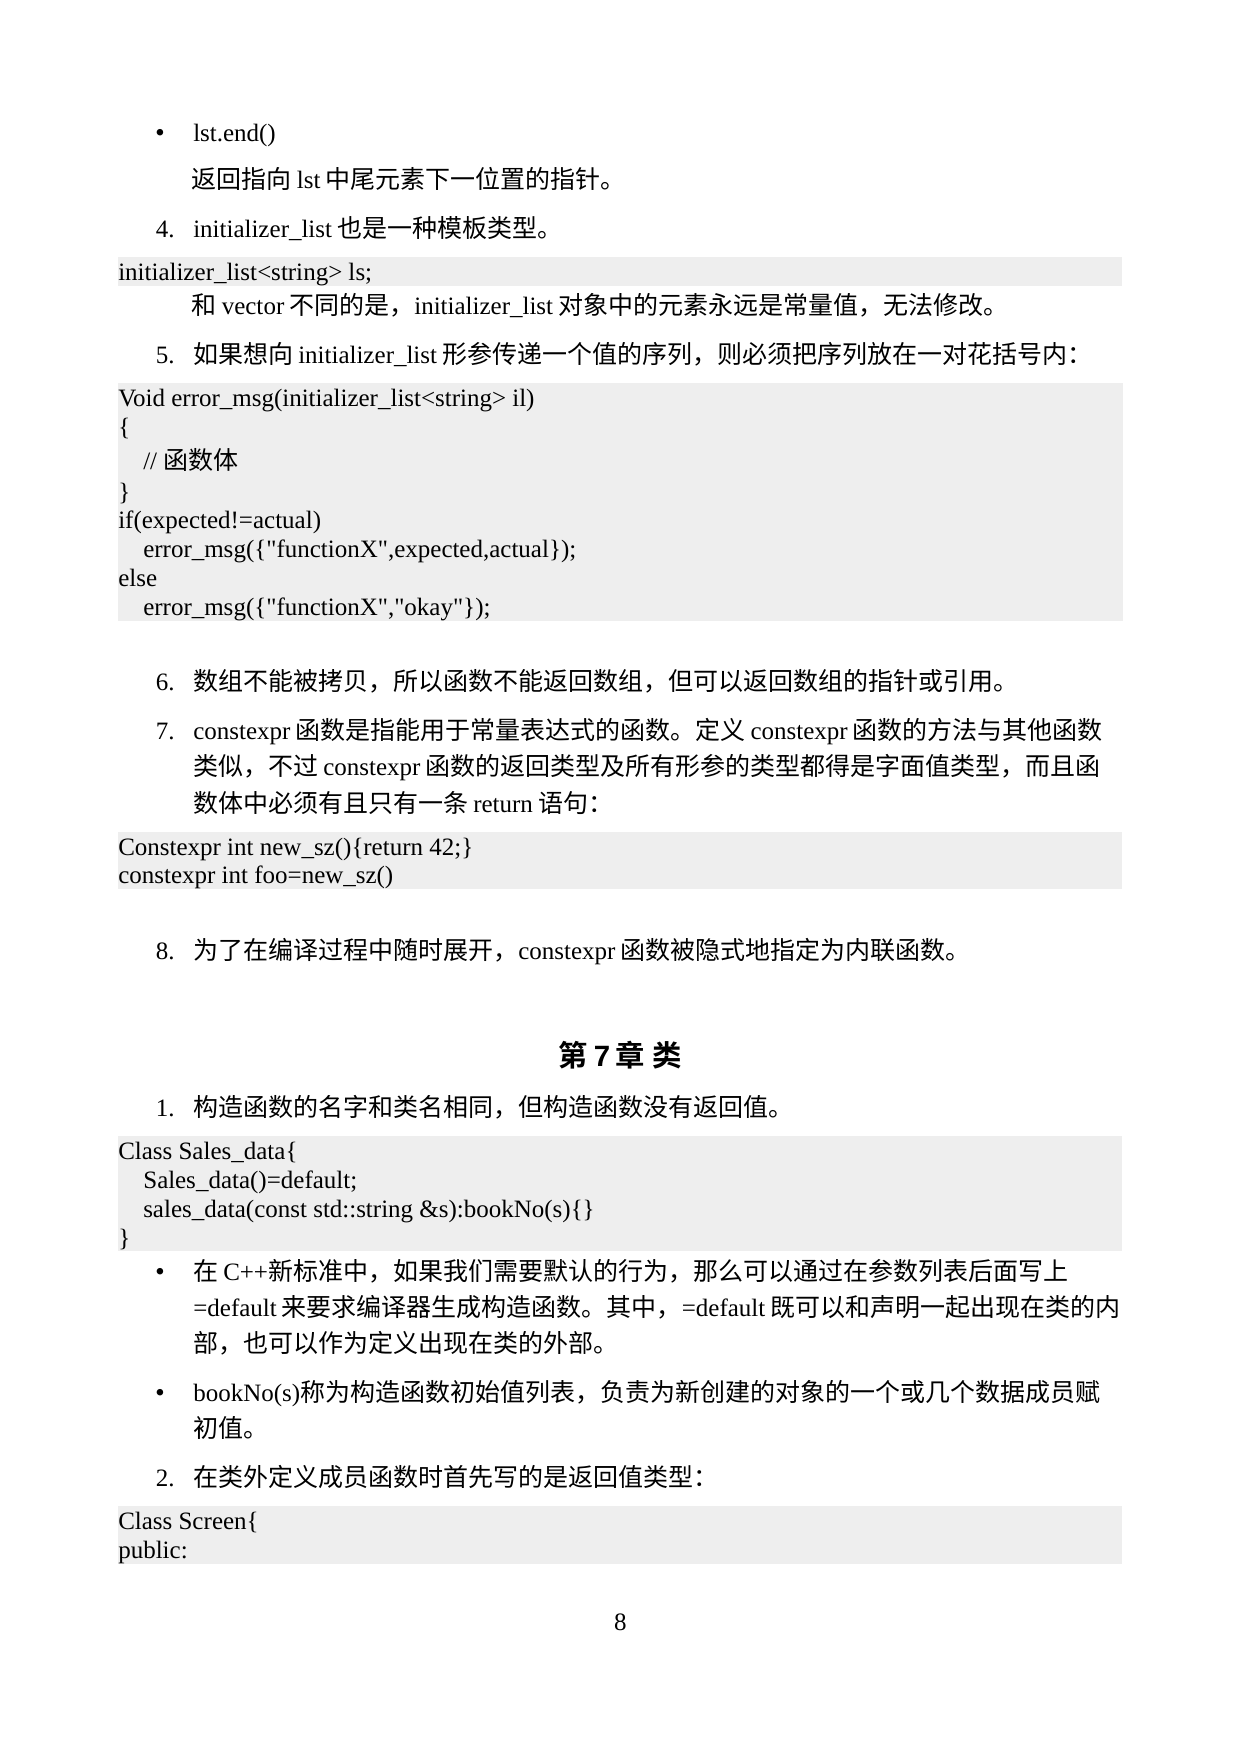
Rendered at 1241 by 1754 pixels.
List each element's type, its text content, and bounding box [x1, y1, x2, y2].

table_header initializer_list<string> ls; [118, 257, 1122, 286]
list constexpr函数是指能用于常量表达式的函数。定义constexpr函数的方法与其他函数类似，不过constexpr函数的返回类型及所有形参的类型都得是字面值类型，而且函数体中必须有且只有一条return语句： [156, 711, 1122, 819]
list 为了在编译过程中随时展开，constexpr函数被隐式地指定为内联函数。 [156, 931, 1122, 967]
text 和vector不同的是，initializer_list对象中的元素永远是常量值，无法修改。 [118, 286, 1122, 322]
table_header Class Screen{ public: [118, 1506, 1122, 1564]
list 如果想向initializer_list形参传递一个值的序列，则必须把序列放在一对花括号内： [156, 334, 1122, 371]
table_header Constexpr int new_sz(){return 42;} constexpr int foo=new_sz() [118, 832, 1122, 889]
text 返回指向lst中尾元素下一位置的指针。 [118, 159, 1122, 196]
list 在类外定义成员函数时首先写的是返回值类型： [156, 1458, 1122, 1494]
table_header Class Sales_data{ Sales_data()=default; sales_data(const std::string &s):bookNo(s){} } [118, 1136, 1122, 1251]
table_header Void error_msg(initializer_list<string> il) { // 函数体 } if(expected!=actual) error_msg({"functionX",expected,actual}); else error_msg({"functionX","okay"}); [118, 383, 1123, 621]
list 构造函数的名字和类名相同，但构造函数没有返回值。 [156, 1088, 1122, 1124]
list bookNo(s)称为构造函数初始值列表，负责为新创建的对象的一个或几个数据成员赋初值。 [156, 1373, 1122, 1445]
list 数组不能被拷贝，所以函数不能返回数组，但可以返回数组的指针或引用。 [156, 662, 1122, 698]
subtitle 第7章 类 [118, 1035, 1122, 1075]
list lst.end() [156, 118, 1122, 147]
list initializer_list也是一种模板类型。 [156, 208, 1122, 244]
list 在C++新标准中，如果我们需要默认的行为，那么可以通过在参数列表后面写上=default来要求编译器生成构造函数。其中，=default既可以和声明一起出现在类的内部，也可以作为定义出现在类的外部。 [156, 1251, 1122, 1360]
